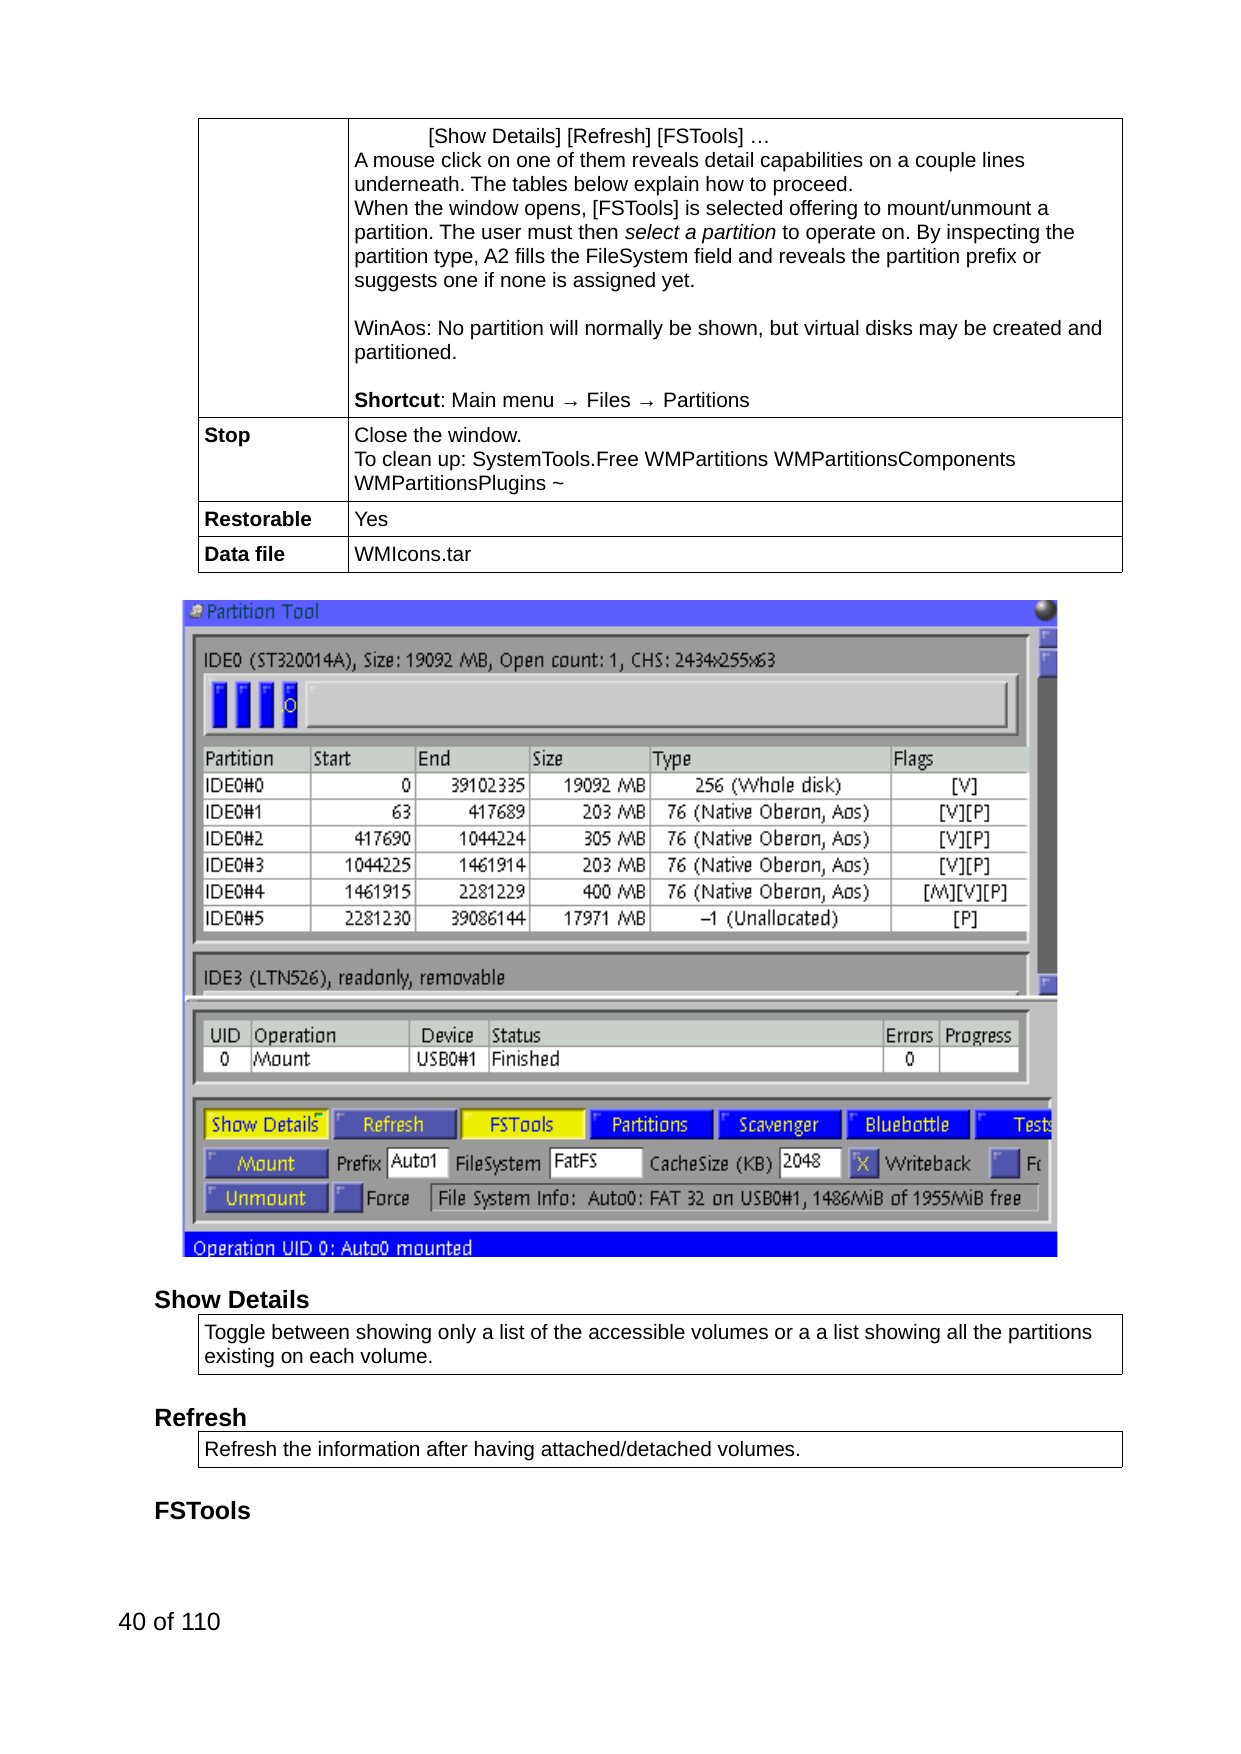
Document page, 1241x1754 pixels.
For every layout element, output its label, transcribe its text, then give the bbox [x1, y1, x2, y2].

table_cell Data file [199, 537, 348, 572]
table_cell [Show Details] [Refresh] [FSTools] … A mouse click on one of them reveals detail capabilities on a couple lines underneath. The tables below explain how to proceed. When the window opens, [FSTools] is selected offering to mount/unmount a partition. The user must then select a partition to operate on. By inspecting the partition type, A2 fills the FileSystem field and reveals the partition prefix or suggests one if none is assigned yet. WinAos: No partition will normally be shown, but virtual disks may be created and partitioned. Shortcut: Main menu → Files → Partitions [349, 119, 1122, 417]
table_header Toggle between showing only a list of the accessible volumes or a a list showing all the partitions existing on each volume. [199, 1315, 1122, 1374]
text Refresh [118, 1403, 1122, 1431]
table_cell Restorable [199, 502, 348, 536]
table_header Refresh the information after having attached/detached volumes. [199, 1432, 1122, 1467]
picture [182, 600, 1058, 1257]
table_cell Close the window. To clean up: SystemTools.Free WMPartitions WMPartitionsComponents WMPartitionsPlugins ~ [349, 418, 1122, 501]
text FSTools [118, 1496, 1122, 1524]
table_cell [199, 119, 348, 417]
text Show Details [118, 1286, 1122, 1314]
table_cell WMIcons.tar [349, 537, 1122, 572]
table_cell Yes [349, 502, 1122, 536]
table_cell Stop [199, 418, 348, 501]
